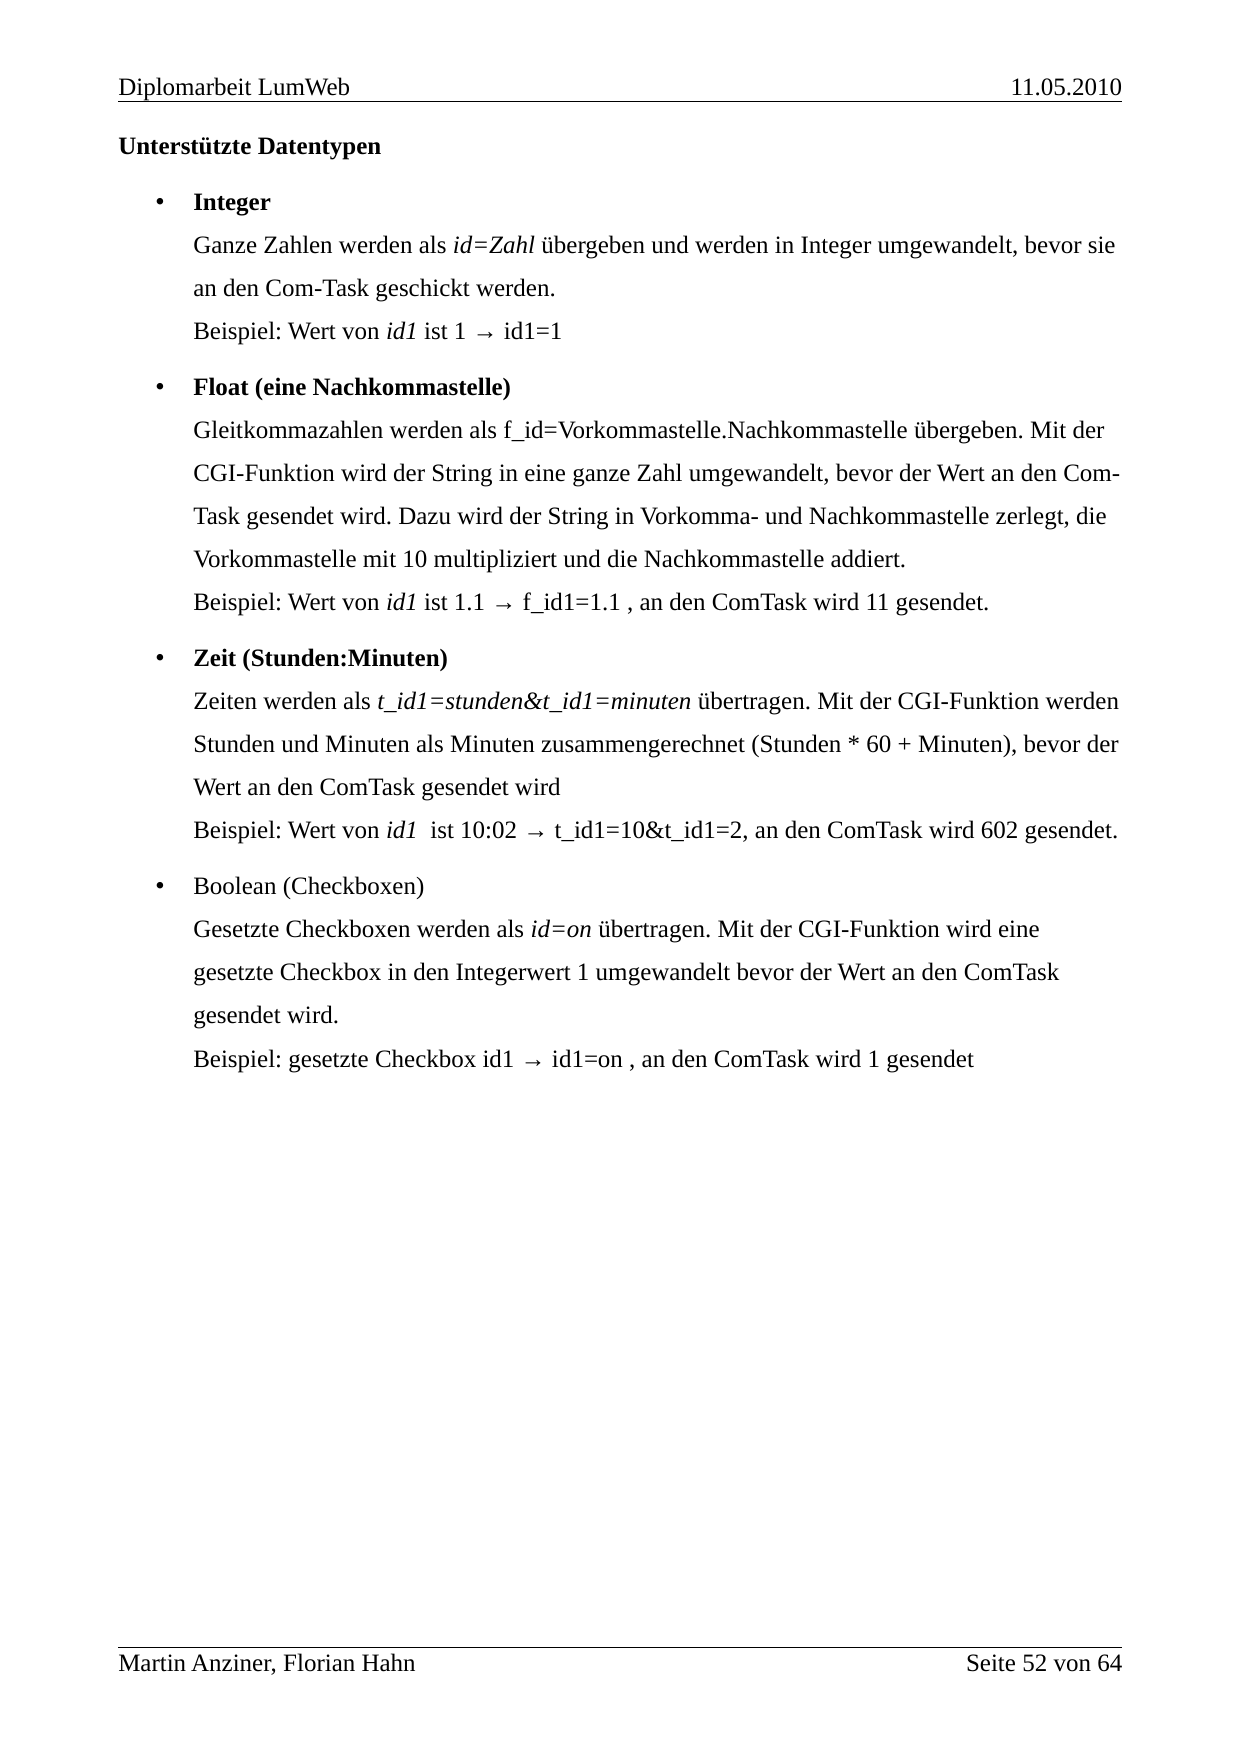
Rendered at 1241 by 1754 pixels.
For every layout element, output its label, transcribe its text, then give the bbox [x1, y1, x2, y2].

list Zeit (Stunden:Minuten) Zeiten werden als t_id1=stunden&t_id1=minuten übertragen. Mit der CGI-Funktion werden Stunden und Minuten als Minuten zusammengerechnet (Stunden * 60 + Minuten), bevor der Wert an den ComTask gesendet wird Beispiel: Wert von id1 ist 10:02 → t_id1=10&t_id1=2, an den ComTask wird 602 gesendet. [156, 643, 1122, 844]
list Float (eine Nachkommastelle) Gleitkommazahlen werden als f_id=Vorkommastelle.Nachkommastelle übergeben. Mit der CGI-Funktion wird der String in eine ganze Zahl umgewandelt, bevor der Wert an den Com-Task gesendet wird. Dazu wird der String in Vorkomma- und Nachkommastelle zerlegt, die Vorkommastelle mit 10 multipliziert und die Nachkommastelle addiert. Beispiel: Wert von id1 ist 1.1 → f_id1=1.1 , an den ComTask wird 11 gesendet. [156, 372, 1122, 616]
list Integer Ganze Zahlen werden als id=Zahl übergeben und werden in Integer umgewandelt, bevor sie an den Com-Task geschickt werden. Beispiel: Wert von id1 ist 1 → id1=1 [156, 187, 1122, 345]
text Unterstützte Datentypen [118, 131, 1122, 160]
list Boolean (Checkboxen) Gesetzte Checkboxen werden als id=on übertragen. Mit der CGI-Funktion wird eine gesetzte Checkbox in den Integerwert 1 umgewandelt bevor der Wert an den ComTask gesendet wird. Beispiel: gesetzte Checkbox id1 → id1=on , an den ComTask wird 1 gesendet [156, 871, 1122, 1116]
